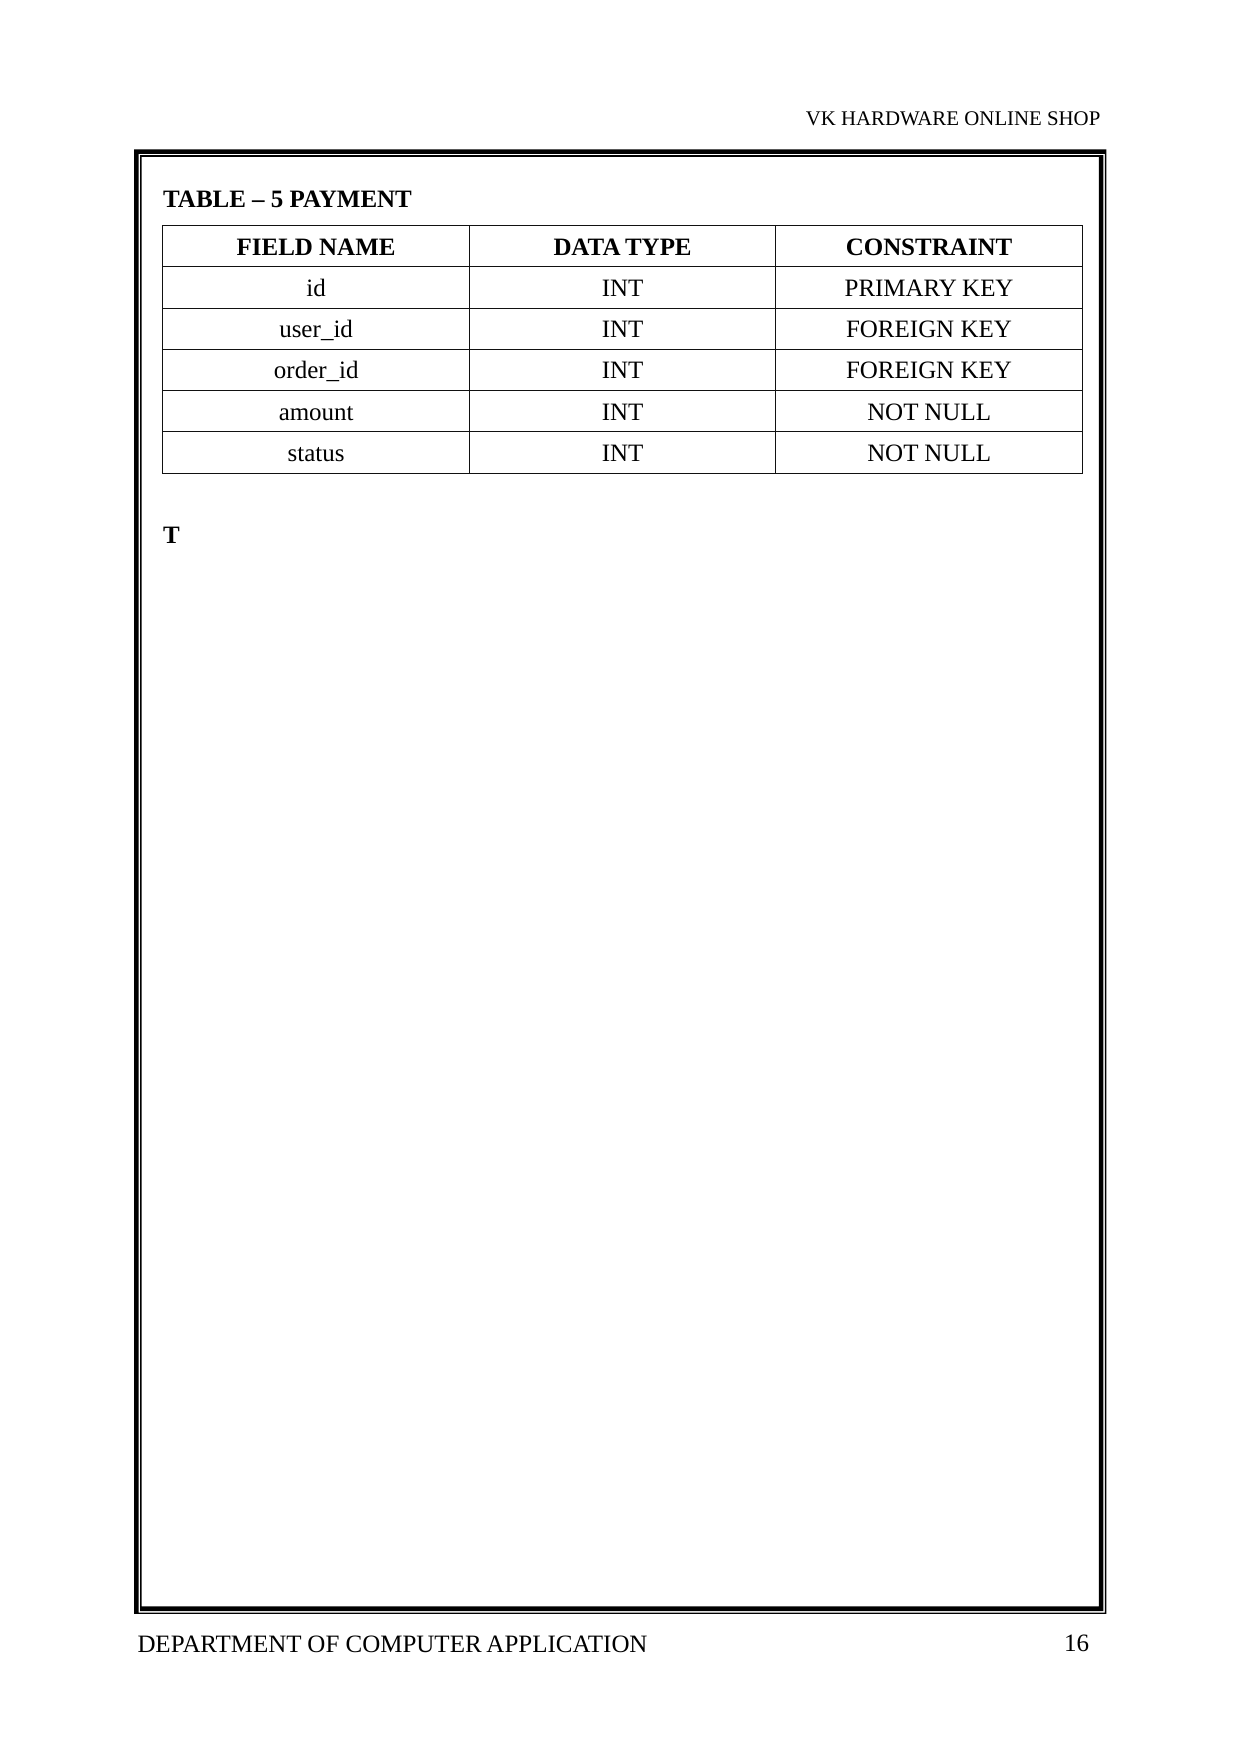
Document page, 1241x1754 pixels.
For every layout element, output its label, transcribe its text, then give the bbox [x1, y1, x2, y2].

table_cell amount [163, 391, 469, 431]
text TABLE – 5 PAYMENT [163, 184, 1082, 213]
table_cell PRIMARY KEY [776, 267, 1082, 307]
table_cell order_id [163, 350, 469, 390]
table_cell FOREIGN KEY [776, 350, 1082, 390]
table_cell id [163, 267, 469, 307]
table_header DATA TYPE [470, 226, 775, 266]
table_header FIELD NAME [163, 226, 469, 266]
table_cell user_id [163, 309, 469, 349]
table_cell INT [470, 432, 775, 472]
text DEPARTMENT OF COMPUTER APPLICATION [137, 1629, 658, 1658]
table_cell status [163, 432, 469, 472]
table_cell NOT NULL [776, 391, 1082, 431]
table_cell INT [470, 391, 775, 431]
text VK HARDWARE ONLINE SHOP [652, 106, 1100, 130]
table_cell INT [470, 267, 775, 307]
table_cell NOT NULL [776, 432, 1082, 472]
table_cell INT [470, 350, 775, 390]
text 16 [1064, 1628, 1095, 1657]
table_cell INT [470, 309, 775, 349]
table_header CONSTRAINT [776, 226, 1082, 266]
text T [163, 520, 1082, 549]
table_cell FOREIGN KEY [776, 309, 1082, 349]
